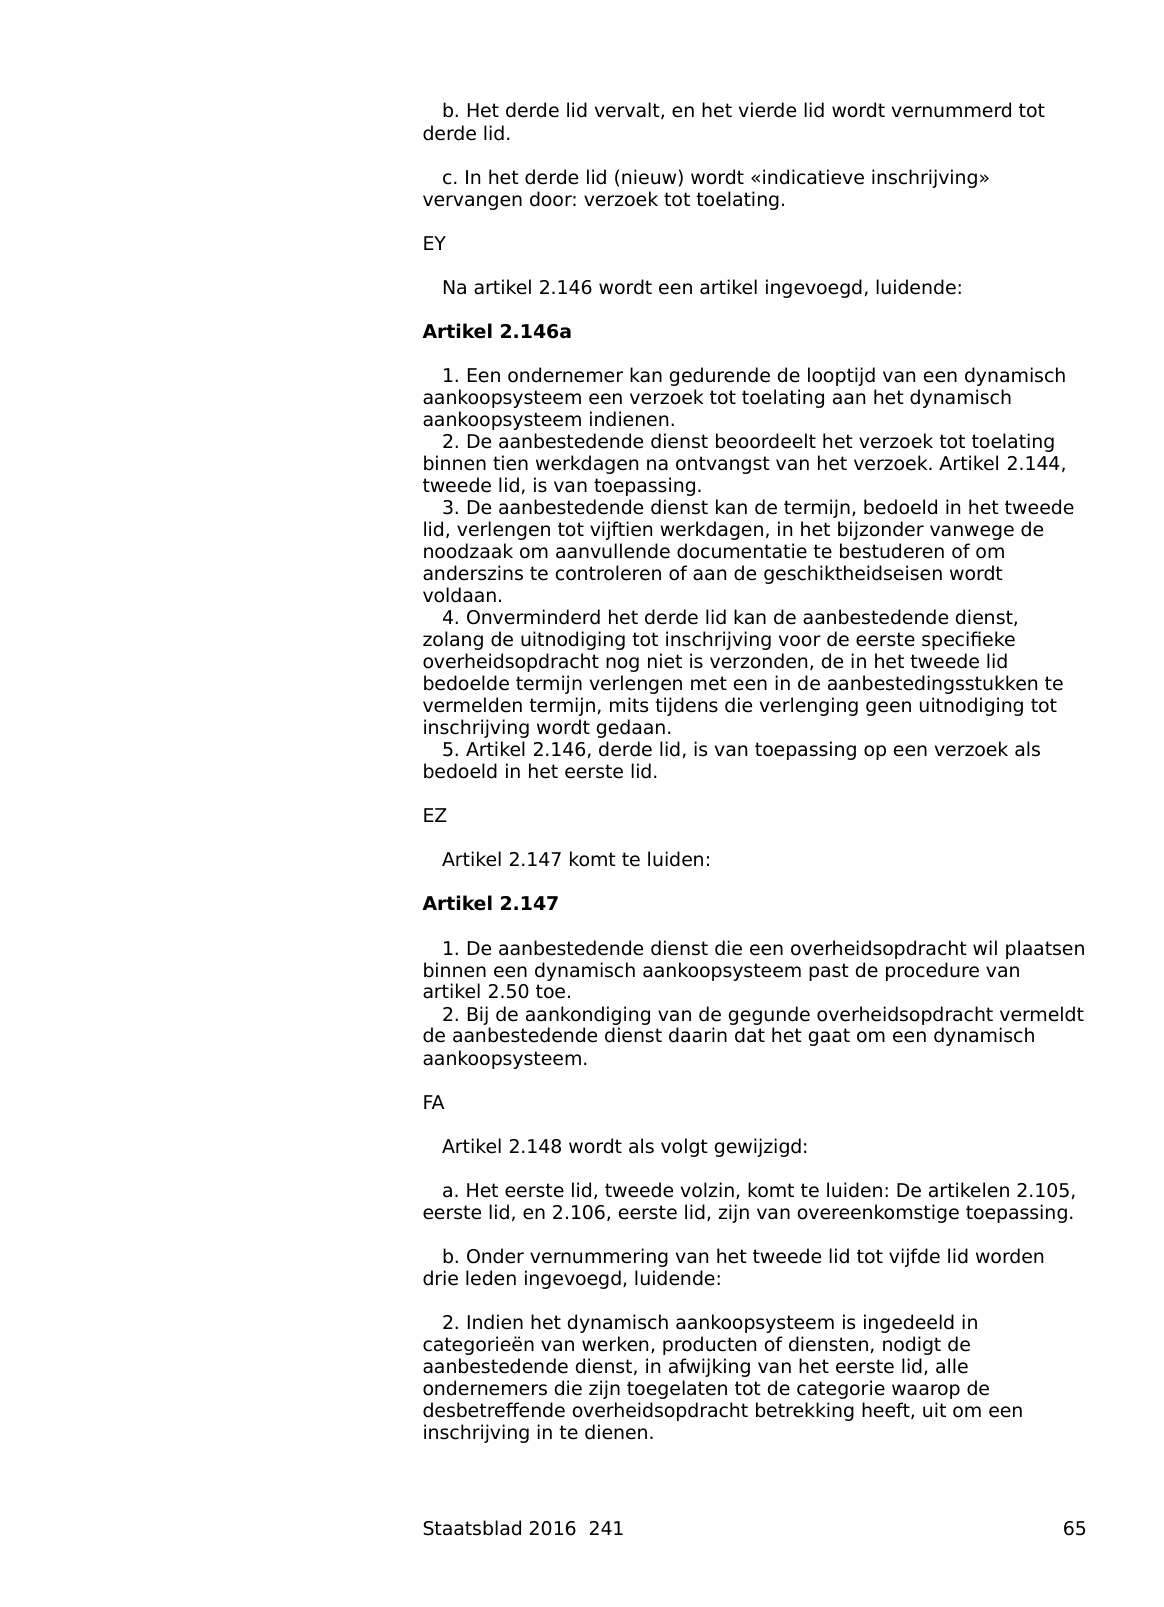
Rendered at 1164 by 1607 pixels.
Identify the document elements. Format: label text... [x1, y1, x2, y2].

text 1. Een ondernemer kan gedurende de looptijd van een dynamisch aankoopsysteem een verzoek tot toelating aan het dynamisch aankoopsysteem indienen. [422, 365, 1087, 431]
subtitle Artikel 2.146a [422, 321, 1087, 343]
text a. Het eerste lid, tweede volzin, komt te luiden: De artikelen 2.105, eerste lid, en 2.106, eerste lid, zijn van overeenkomstige toepassing. [422, 1180, 1087, 1224]
text Artikel 2.148 wordt als volgt gewijzigd: [422, 1136, 1087, 1158]
subtitle Artikel 2.147 [422, 893, 1087, 915]
text 1. De aanbestedende dienst die een overheidsopdracht wil plaatsen binnen een dynamisch aankoopsysteem past de procedure van artikel 2.50 toe. [422, 937, 1087, 1003]
text EY [422, 233, 1087, 255]
text b. Onder vernummering van het tweede lid tot vijfde lid worden drie leden ingevoegd, luidende: [422, 1246, 1087, 1290]
text Na artikel 2.146 wordt een artikel ingevoegd, luidende: [422, 277, 1087, 299]
text 2. De aanbestedende dienst beoordeelt het verzoek tot toelating binnen tien werkdagen na ontvangst van het verzoek. Artikel 2.144, tweede lid, is van toepassing. [422, 431, 1087, 497]
text EZ [422, 805, 1087, 827]
text c. In het derde lid (nieuw) wordt «indicatieve inschrijving» vervangen door: verzoek tot toelating. [422, 167, 1087, 211]
text 2. Bij de aankondiging van de gegunde overheidsopdracht vermeldt de aanbestedende dienst daarin dat het gaat om een dynamisch aankoopsysteem. [422, 1003, 1087, 1069]
text b. Het derde lid vervalt, en het vierde lid wordt vernummerd tot derde lid. [422, 100, 1087, 144]
text 2. Indien het dynamisch aankoopsysteem is ingedeeld in categorieën van werken, producten of diensten, nodigt de aanbestedende dienst, in afwijking van het eerste lid, alle ondernemers die zijn toegelaten tot de categorie waarop de desbetreffende overheidsopdracht betrekking heeft, uit om een inschrijving in te dienen. [422, 1312, 1087, 1444]
text 4. Onverminderd het derde lid kan de aanbestedende dienst, zolang de uitnodiging tot inschrijving voor de eerste specifieke overheidsopdracht nog niet is verzonden, de in het tweede lid bedoelde termijn verlengen met een in de aanbestedingsstukken te vermelden termijn, mits tijdens die verlenging geen uitnodiging tot inschrijving wordt gedaan. [422, 607, 1087, 739]
text FA [422, 1092, 1087, 1113]
text 5. Artikel 2.146, derde lid, is van toepassing op een verzoek als bedoeld in het eerste lid. [422, 739, 1087, 783]
text Artikel 2.147 komt te luiden: [422, 849, 1087, 871]
text 3. De aanbestedende dienst kan de termijn, bedoeld in het tweede lid, verlengen tot vijftien werkdagen, in het bijzonder vanwege de noodzaak om aanvullende documentatie te bestuderen of om anderszins te controleren of aan de geschiktheidseisen wordt voldaan. [422, 497, 1087, 607]
